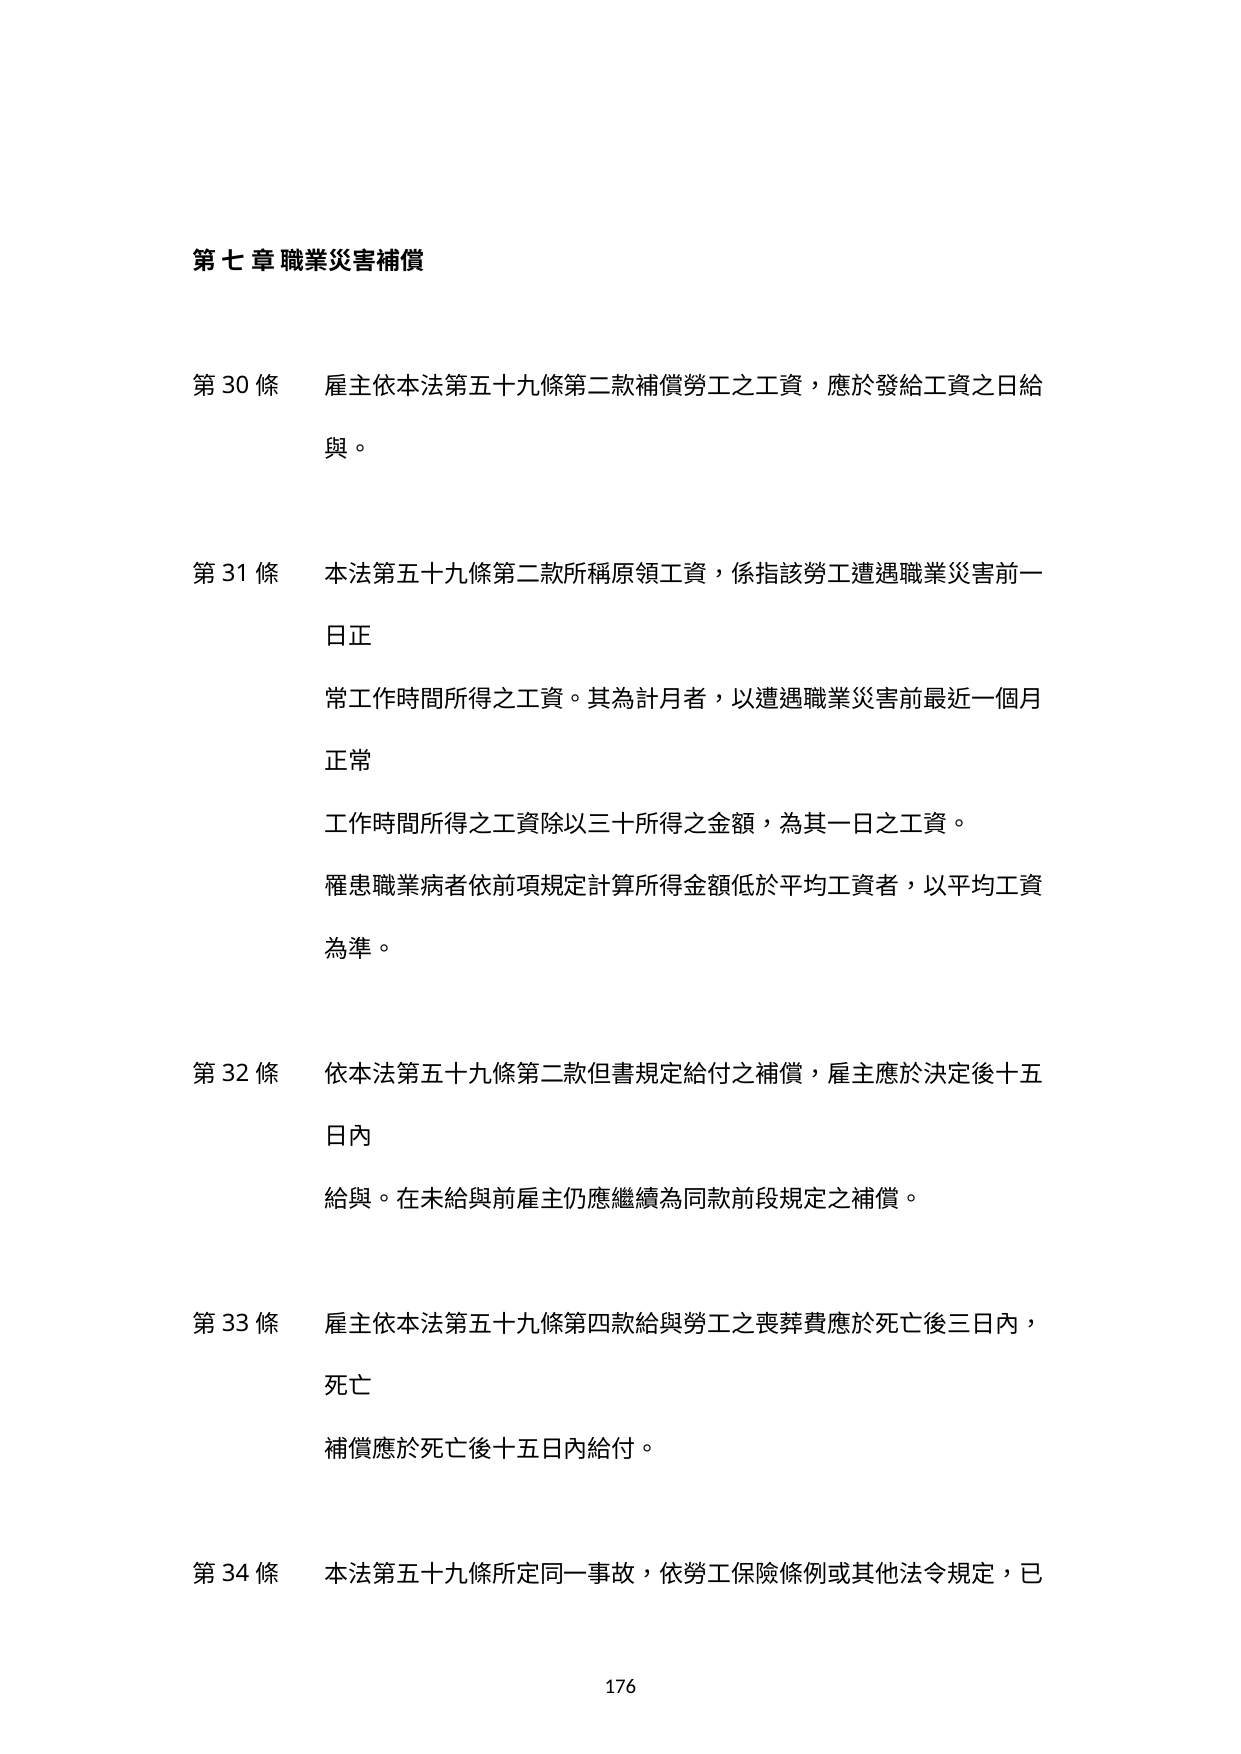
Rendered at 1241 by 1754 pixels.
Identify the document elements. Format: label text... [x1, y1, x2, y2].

table_cell 第 34 條 [188, 1472, 306, 1597]
table_cell 本法第五十九條第二款所稱原領工資，係指該勞工遭遇職業災害前一日正 常工作時間所得之工資。其為計月者，以遭遇職業災害前最近一個月正常 工作時間所得之工資除以三十所得之金額，為其一日之工資。 罹患職業病者依前項規定計算所得金額低於平均工資者，以平均工資為準。 [319, 472, 1053, 972]
table_cell 第 30 條 [188, 285, 306, 472]
table_cell [306, 472, 319, 972]
table_cell [306, 1222, 319, 1472]
table_cell [306, 285, 319, 472]
table_cell 雇主依本法第五十九條第二款補償勞工之工資，應於發給工資之日給與。 [319, 285, 1053, 472]
table_cell [306, 972, 319, 1222]
table_cell 第 七 章 職業災害補償 [188, 155, 1053, 285]
table_cell 第 32 條 [188, 972, 306, 1222]
table_cell 第 33 條 [188, 1222, 306, 1472]
table_cell [306, 1472, 319, 1597]
table_cell 雇主依本法第五十九條第四款給與勞工之喪葬費應於死亡後三日內，死亡 補償應於死亡後十五日內給付。 [319, 1222, 1053, 1472]
table_cell 本法第五十九條所定同一事故，依勞工保險條例或其他法令規定，已 [319, 1472, 1053, 1597]
table_cell 第 31 條 [188, 472, 306, 972]
table_cell 依本法第五十九條第二款但書規定給付之補償，雇主應於決定後十五日內 給與。在未給與前雇主仍應繼續為同款前段規定之補償。 [319, 972, 1053, 1222]
